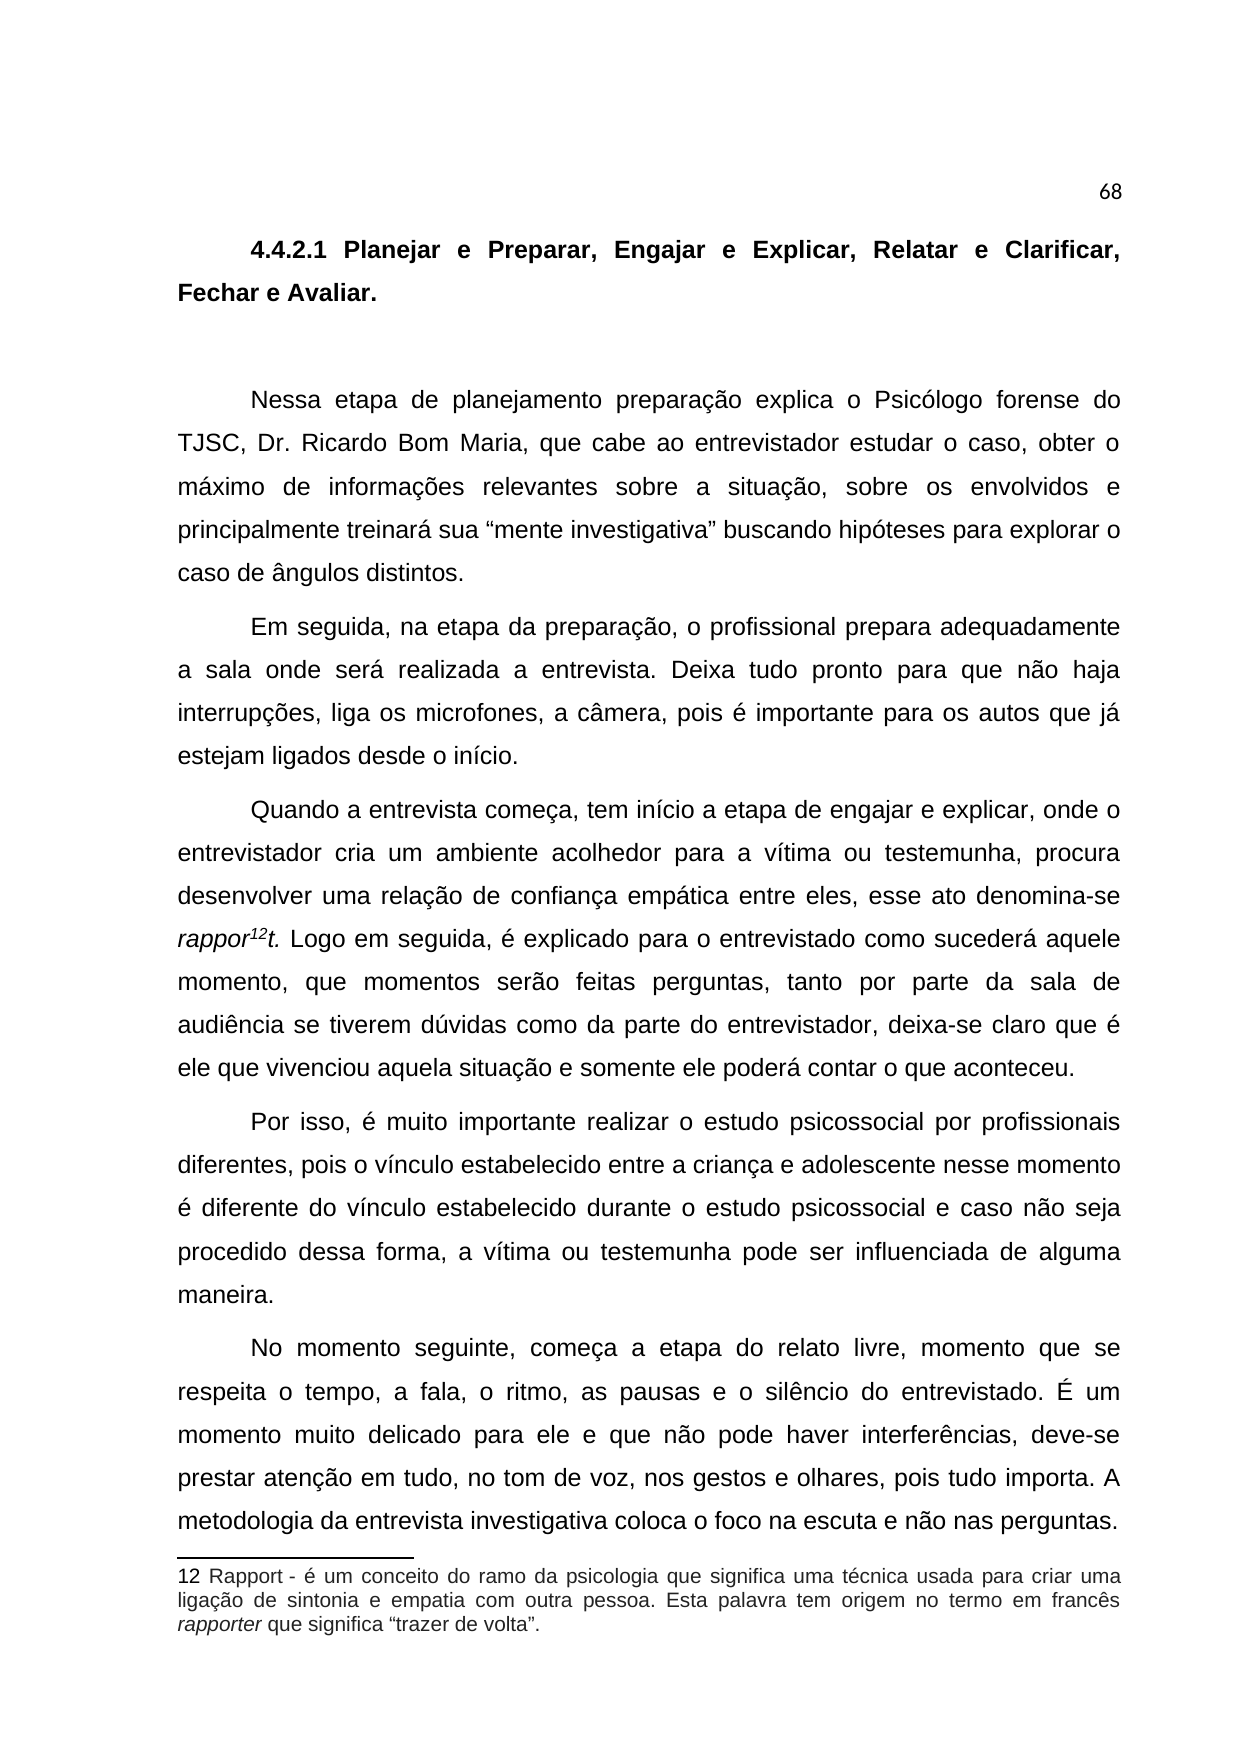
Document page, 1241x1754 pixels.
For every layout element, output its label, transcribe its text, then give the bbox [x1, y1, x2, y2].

text 4.4.2.1 Planejar e Preparar, Engajar e Explicar, Relatar e Clarificar, Fechar e Avaliar. [177, 235, 1122, 307]
text Nessa etapa de planejamento preparação explica o Psicólogo forense do TJSC, Dr. Ricardo Bom Maria, que cabe ao entrevistador estudar o caso, obter o máximo de informações relevantes sobre a situação, sobre os envolvidos e principalmente treinará sua “mente investigativa” buscando hipóteses para explorar o caso de ângulos distintos. [177, 385, 1122, 587]
text Rapport - é um conceito do ramo da psicologia que significa uma técnica usada para criar uma ligação de sintonia e empatia com outra pessoa. Esta palavra tem origem no termo em francês rapporter que significa “trazer de volta”. [177, 1564, 1122, 1636]
text Em seguida, na etapa da preparação, o profissional prepara adequadamente a sala onde será realizada a entrevista. Deixa tudo pronto para que não haja interrupções, liga os microfones, a câmera, pois é importante para os autos que já estejam ligados desde o início. [177, 612, 1122, 770]
text No momento seguinte, começa a etapa do relato livre, momento que se respeita o tempo, a fala, o ritmo, as pausas e o silêncio do entrevistado. É um momento muito delicado para ele e que não pode haver interferências, deve-se prestar atenção em tudo, no tom de voz, nos gestos e olhares, pois tudo importa. A metodologia da entrevista investigativa coloca o foco na escuta e não nas perguntas. [177, 1333, 1122, 1535]
text Quando a entrevista começa, tem início a etapa de engajar e explicar, onde o entrevistador cria um ambiente acolhedor para a vítima ou testemunha, procura desenvolver uma relação de confiança empática entre eles, esse ato denomina-se rapport. Logo em seguida, é explicado para o entrevistado como sucederá aquele momento, que momentos serão feitas perguntas, tanto por parte da sala de audiência se tiverem dúvidas como da parte do entrevistador, deixa-se claro que é ele que vivenciou aquela situação e somente ele poderá contar o que aconteceu. [177, 795, 1122, 1082]
text Por isso, é muito importante realizar o estudo psicossocial por profissionais diferentes, pois o vínculo estabelecido entre a criança e adolescente nesse momento é diferente do vínculo estabelecido durante o estudo psicossocial e caso não seja procedido dessa forma, a vítima ou testemunha pode ser influenciada de alguma maneira. [177, 1107, 1122, 1308]
